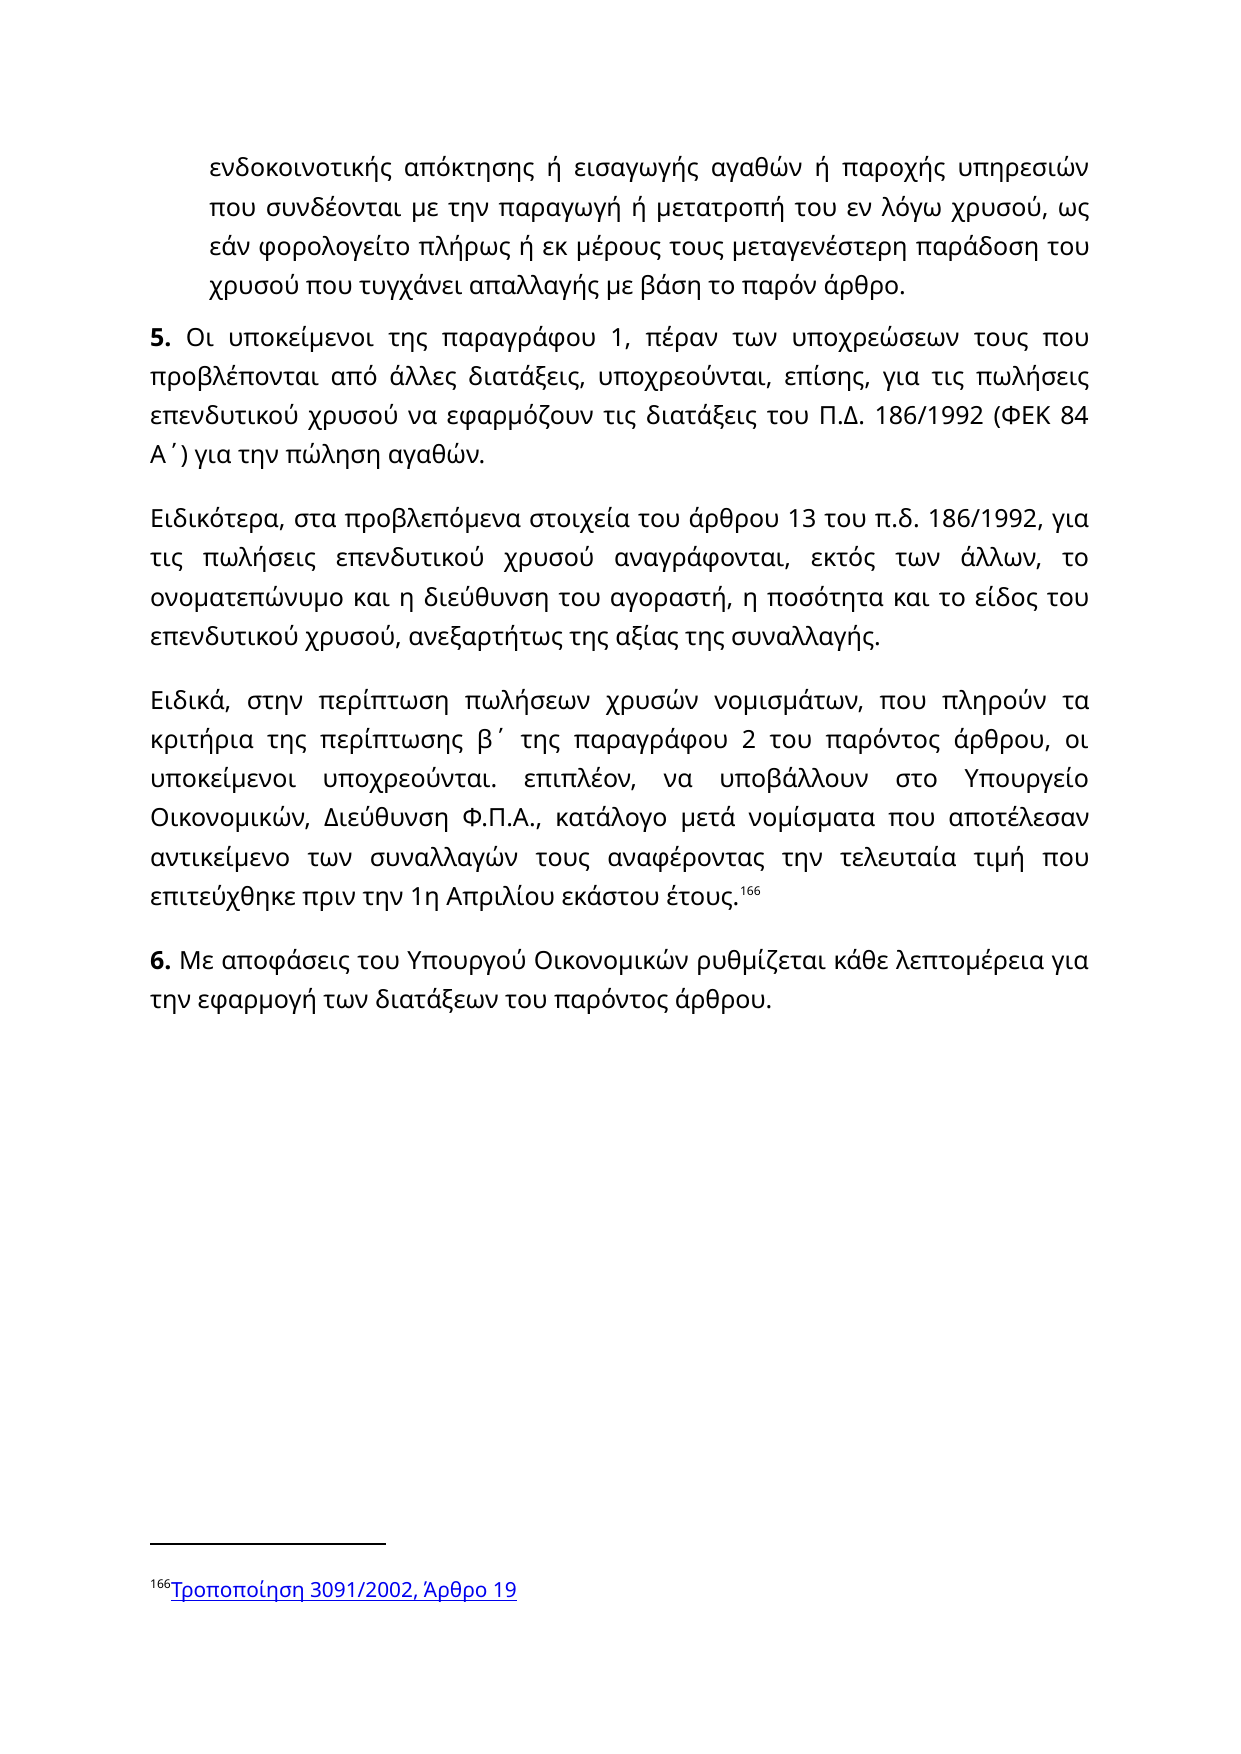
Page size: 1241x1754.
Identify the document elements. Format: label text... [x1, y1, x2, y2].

list ενδοκοινοτικής απόκτησης ή εισαγωγής αγαθών ή παροχής υπηρεσιών που συνδέονται με την παραγωγή ή μετατροπή του εν λόγω χρυσού, ως εάν φορολογείτο πλήρως ή εκ μέρους τους μεταγενέστερη παράδοση του χρυσού που τυγχάνει απαλλαγής με βάση το παρόν άρθρο. [150, 150, 1090, 302]
text Τροποποίηση 3091/2002, Άρθρο 19 [150, 1576, 1090, 1604]
text Ειδικά, στην περίπτωση πωλήσεων χρυσών νομισμάτων, που πληρούν τα κριτήρια της περίπτωσης β΄ της παραγράφου 2 του παρόντος άρθρου, οι υποκείμενοι υποχρεούνται. επιπλέον, να υποβάλλουν στο Υπουργείο Οικονομικών, Διεύθυνση Φ.Π.Α., κατάλογο μετά νομίσματα που αποτέλεσαν αντικείμενο των συναλλαγών τους αναφέροντας την τελευταία τιμή που επιτεύχθηκε πριν την 1η Απριλίου εκάστου έτους. [150, 682, 1090, 912]
text Ειδικότερα, στα προβλεπόμενα στοιχεία του άρθρου 13 του π.δ. 186/1992, για τις πωλήσεις επενδυτικού χρυσού αναγράφονται, εκτός των άλλων, το ονοματεπώνυμο και η διεύθυνση του αγοραστή, η ποσότητα και το είδος του επενδυτικού χρυσού, ανεξαρτήτως της αξίας της συναλλαγής. [150, 501, 1090, 652]
text 5. Οι υποκείμενοι της παραγράφου 1, πέραν των υποχρεώσεων τους που προβλέπονται από άλλες διατάξεις, υποχρεούνται, επίσης, για τις πωλήσεις επενδυτικού χρυσού να εφαρμόζουν τις διατάξεις του Π.Δ. 186/1992 (ΦΕΚ 84 Α΄) για την πώληση αγαθών. [150, 319, 1090, 471]
text 6. Με αποφάσεις του Υπουργού Οικονομικών ρυθμίζεται κάθε λεπτομέρεια για την εφαρμογή των διατάξεων του παρόντος άρθρου. [150, 942, 1090, 1016]
